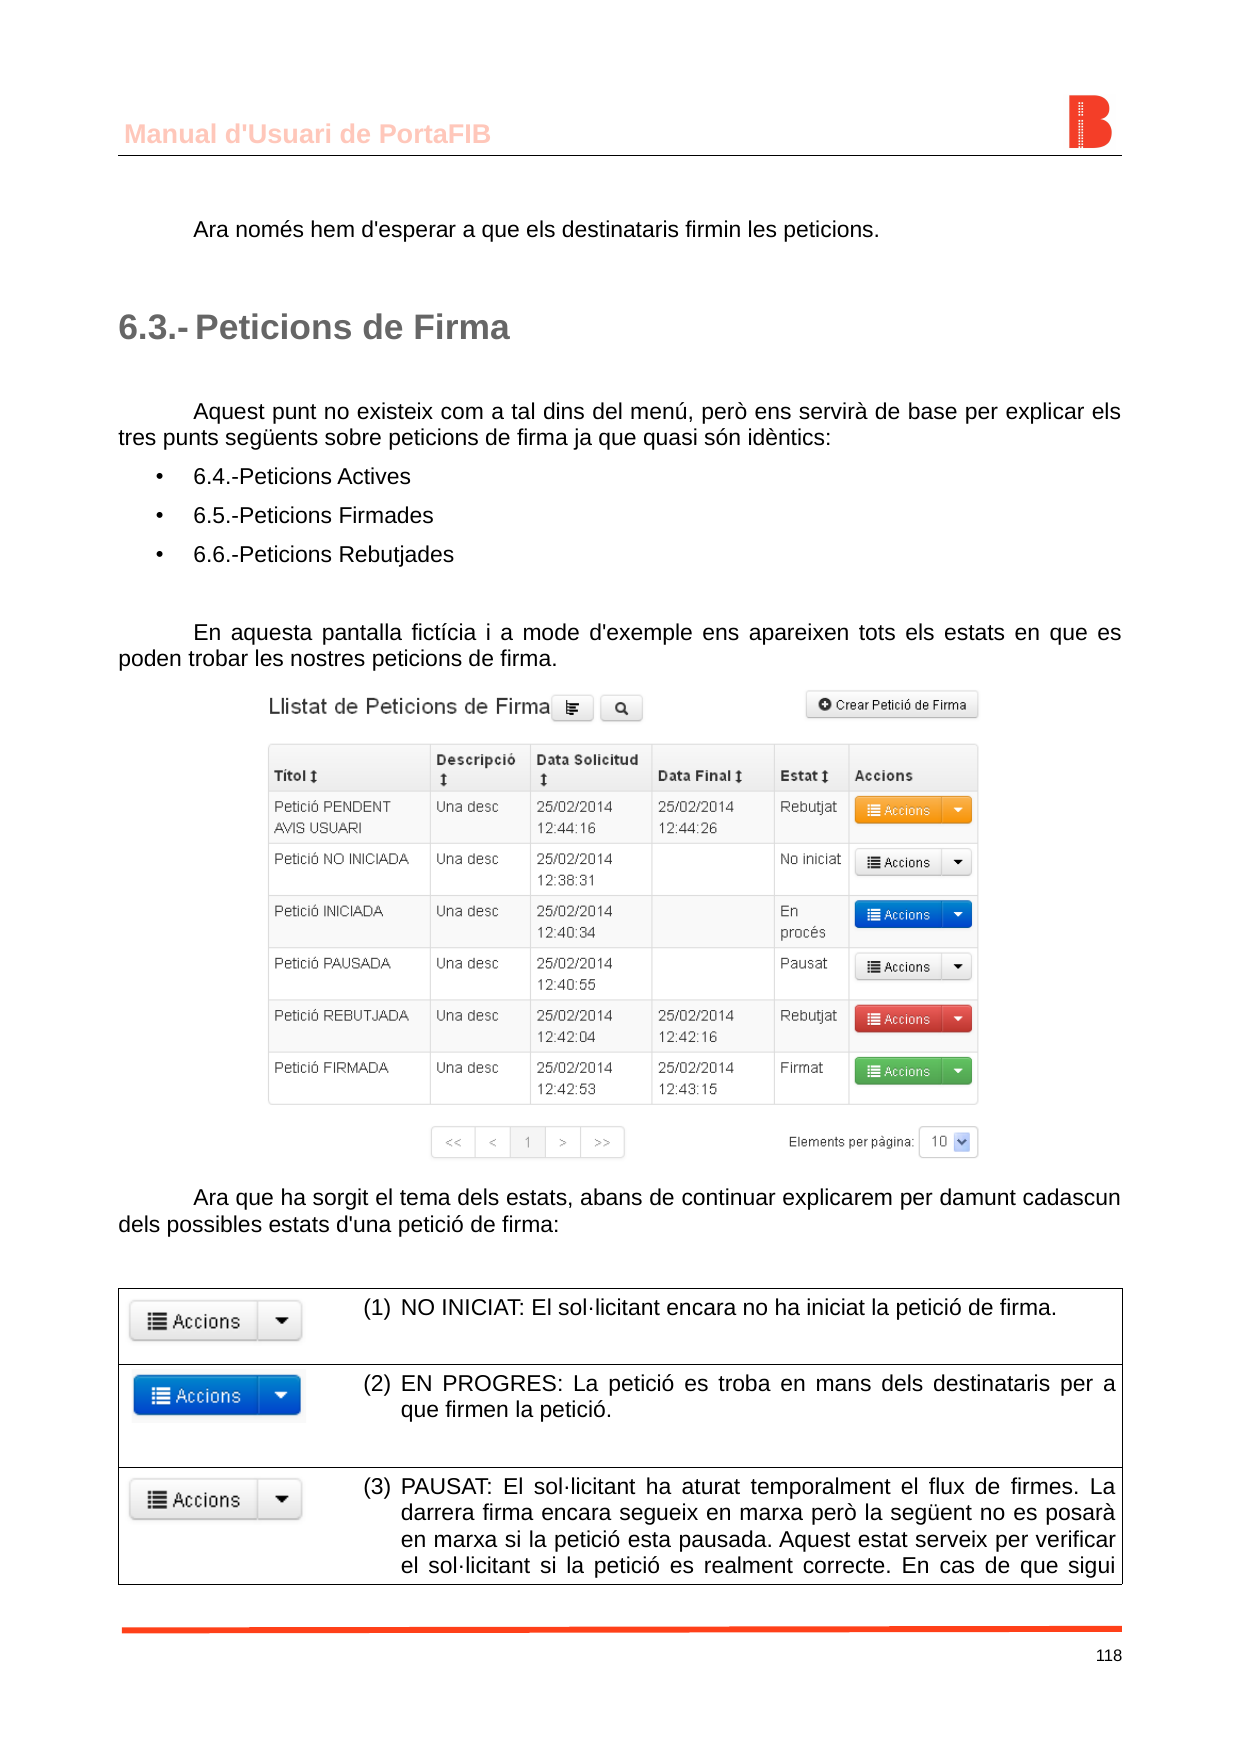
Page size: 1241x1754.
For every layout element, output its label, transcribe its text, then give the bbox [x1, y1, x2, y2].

table_cell PAUSAT: El sol·licitant ha aturat temporalment el flux de firmes. La darrera firma encara segueix en marxa però la següent no es posarà en marxa si la petició esta pausada. Aquest estat serveix per verificar el sol·licitant si la petició es realment correcte. En cas de que sigui [320, 1468, 1122, 1584]
text Aquest punt no existeix com a tal dins del menú, però ens servirà de base per explicar els tres punts següents sobre peticions de firma ja que quasi són idèntics: [118, 398, 1122, 451]
table_cell [119, 1365, 320, 1422]
picture [1063, 94, 1117, 150]
table_header [119, 1289, 320, 1364]
list 6.4.-Peticions Actives [156, 463, 1122, 489]
text Ara només hem d'esperar a que els destinataris firmin les peticions. [118, 216, 1122, 242]
table_header NO INICIAT: El sol·licitant encara no ha iniciat la petició de firma. [320, 1289, 1122, 1364]
picture [123, 1472, 309, 1525]
table_cell [119, 1468, 320, 1584]
picture [123, 1294, 309, 1346]
table_cell EN PROGRES: La petició es troba en mans dels destinataris per a que firmen la petició. [320, 1365, 1122, 1467]
table_cell [119, 1423, 320, 1467]
picture [252, 683, 988, 1172]
text Ara que ha sorgit el tema dels estats, abans de continuar explicarem per damunt cadascun dels possibles estats d'una petició de firma: [118, 1184, 1122, 1237]
text En aquesta pantalla fictícia i a mode d'exemple ens apareixen tots els estats en que es poden trobar les nostres peticions de firma. [118, 619, 1122, 671]
list 6.5.-Peticions Firmades [156, 502, 1122, 528]
subtitle Peticions de Firma [118, 306, 1122, 347]
picture [131, 1369, 307, 1423]
list 6.6.-Peticions Rebutjades [156, 541, 1122, 567]
